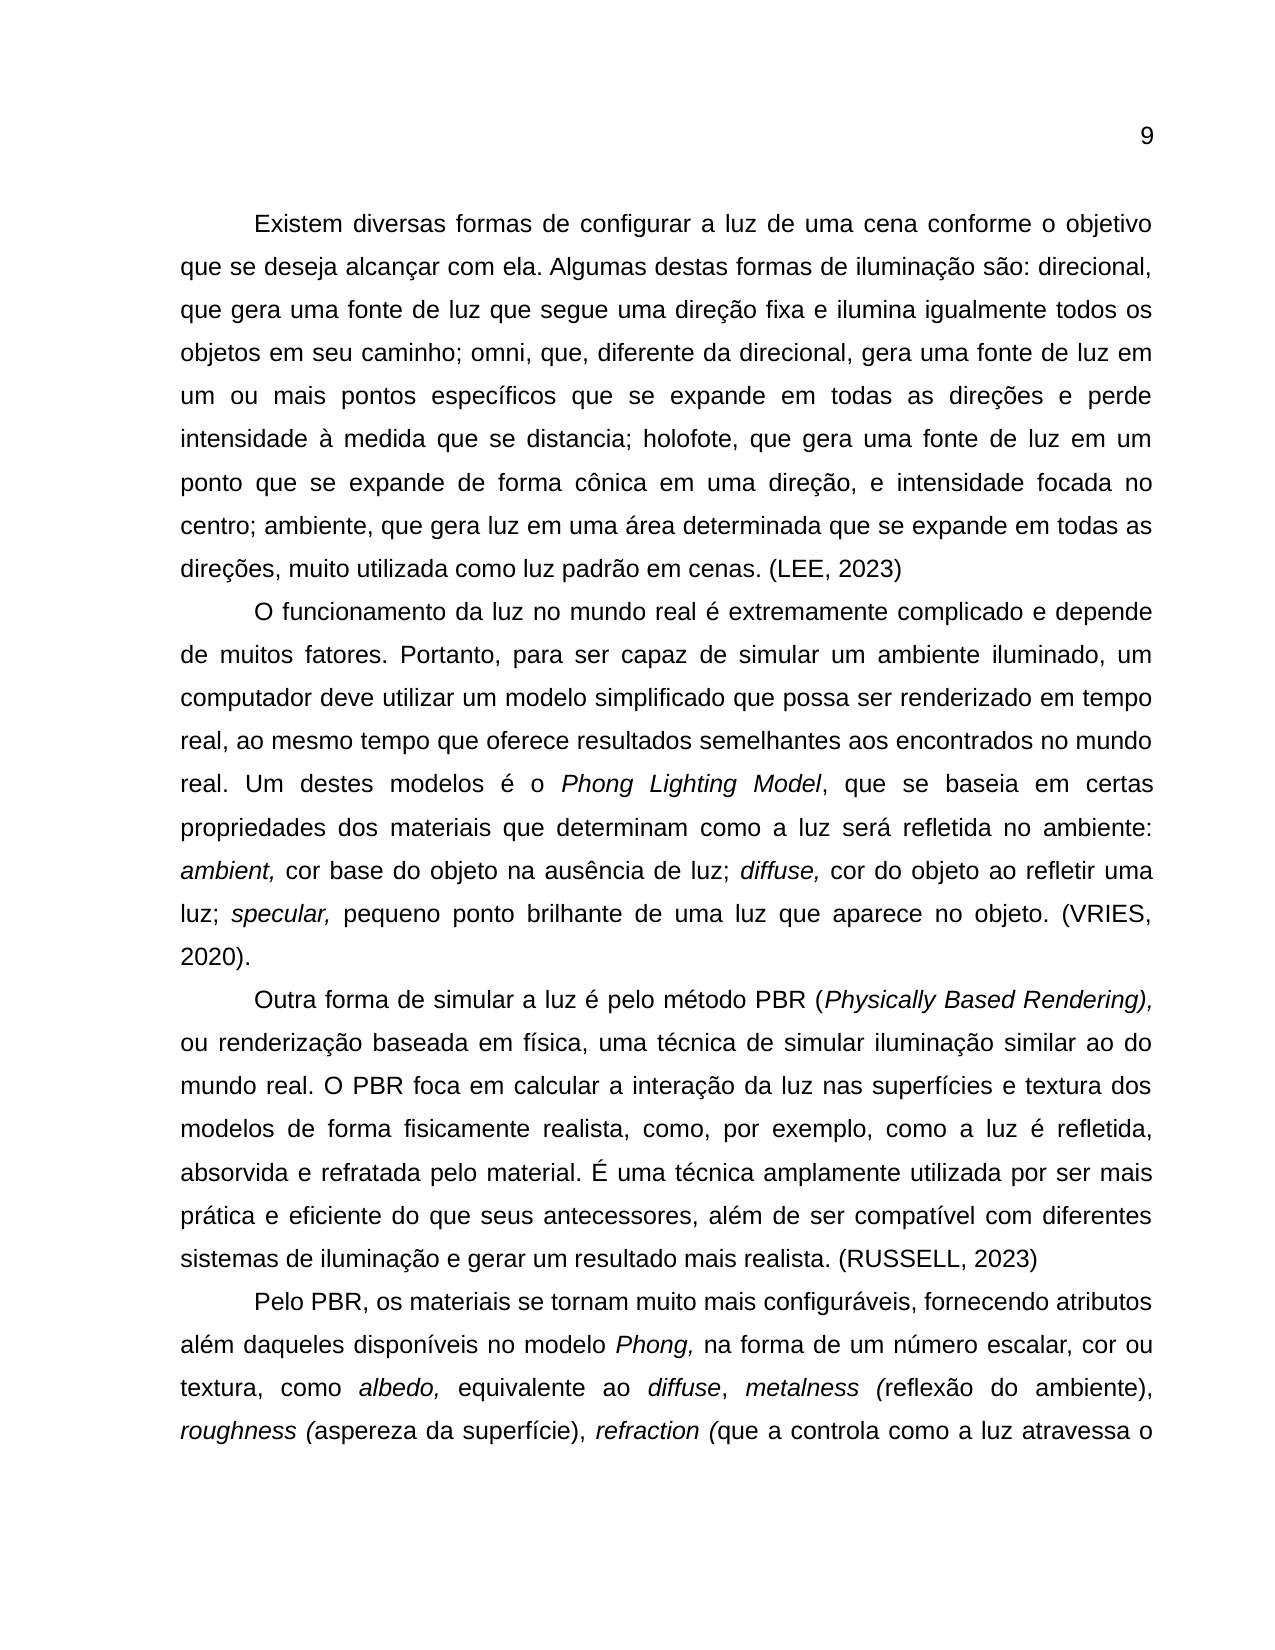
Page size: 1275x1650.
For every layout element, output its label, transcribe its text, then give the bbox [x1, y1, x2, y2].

text O funcionamento da luz no mundo real é extremamente complicado e depende de muitos fatores. Portanto, para ser capaz de simular um ambiente iluminado, um computador deve utilizar um modelo simplificado que possa ser renderizado em tempo real, ao mesmo tempo que oferece resultados semelhantes aos encontrados no mundo real. Um destes modelos é o Phong Lighting Model, que se baseia em certas propriedades dos materiais que determinam como a luz será refletida no ambiente: ambient, cor base do objeto na ausência de luz; diffuse, cor do objeto ao refletir uma luz; specular, pequeno ponto brilhante de uma luz que aparece no objeto. (VRIES, 2020). [180, 597, 1154, 971]
text Existem diversas formas de configurar a luz de uma cena conforme o objetivo que se deseja alcançar com ela. Algumas destas formas de iluminação são: direcional, que gera uma fonte de luz que segue uma direção fixa e ilumina igualmente todos os objetos em seu caminho; omni, que, diferente da direcional, gera uma fonte de luz em um ou mais pontos específicos que se expande em todas as direções e perde intensidade à medida que se distancia; holofote, que gera uma fonte de luz em um ponto que se expande de forma cônica em uma direção, e intensidade focada no centro; ambiente, que gera luz em uma área determinada que se expande em todas as direções, muito utilizada como luz padrão em cenas. (LEE, 2023) [180, 209, 1154, 583]
text Outra forma de simular a luz é pelo método PBR (Physically Based Rendering), ou renderização baseada em física, uma técnica de simular iluminação similar ao do mundo real. O PBR foca em calcular a interação da luz nas superfícies e textura dos modelos de forma fisicamente realista, como, por exemplo, como a luz é refletida, absorvida e refratada pelo material. É uma técnica amplamente utilizada por ser mais prática e eficiente do que seus antecessores, além de ser compatível com diferentes sistemas de iluminação e gerar um resultado mais realista. (RUSSELL, 2023) [180, 985, 1154, 1273]
text Pelo PBR, os materiais se tornam muito mais configuráveis, fornecendo atributos além daqueles disponíveis no modelo Phong, na forma de um número escalar, cor ou textura, como albedo, equivalente ao diffuse, metalness (reflexão do ambiente), roughness (aspereza da superfície), refraction (que a controla como a luz atravessa o [180, 1287, 1154, 1445]
